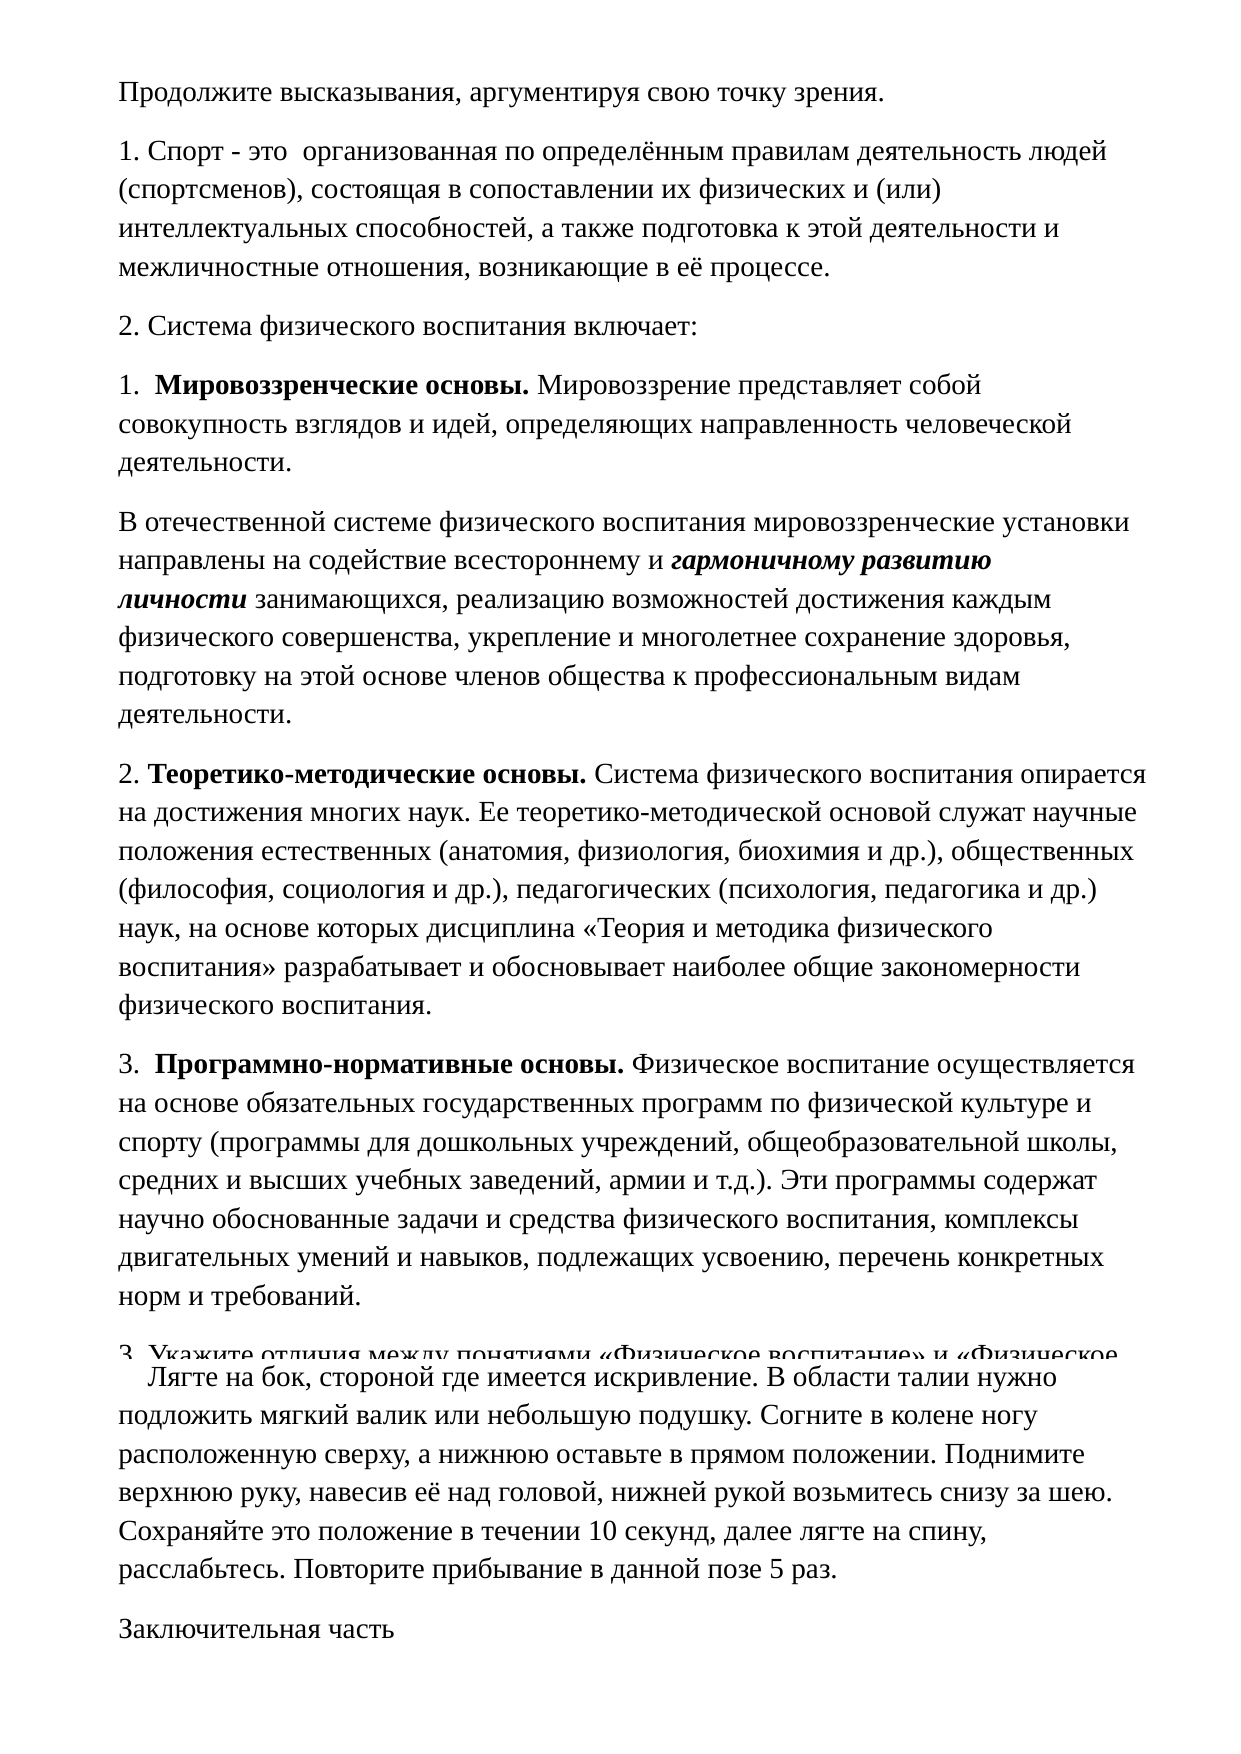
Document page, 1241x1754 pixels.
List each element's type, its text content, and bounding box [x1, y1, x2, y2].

text Лягте на бок, стороной где имеется искривление. В области талии нужно подложить мягкий валик или небольшую подушку. Согните в колене ногу расположенную сверху, а нижнюю оставьте в прямом положении. Поднимите верхнюю руку, навесив её над головой, нижней рукой возьмитесь снизу за шею. Сохраняйте это положение в течении 10 секунд, далее лягте на спину, расслабьтесь. Повторите прибывание в данной позе 5 раз. [118, 1359, 1152, 1585]
text Заключительная часть [118, 1611, 1152, 1644]
